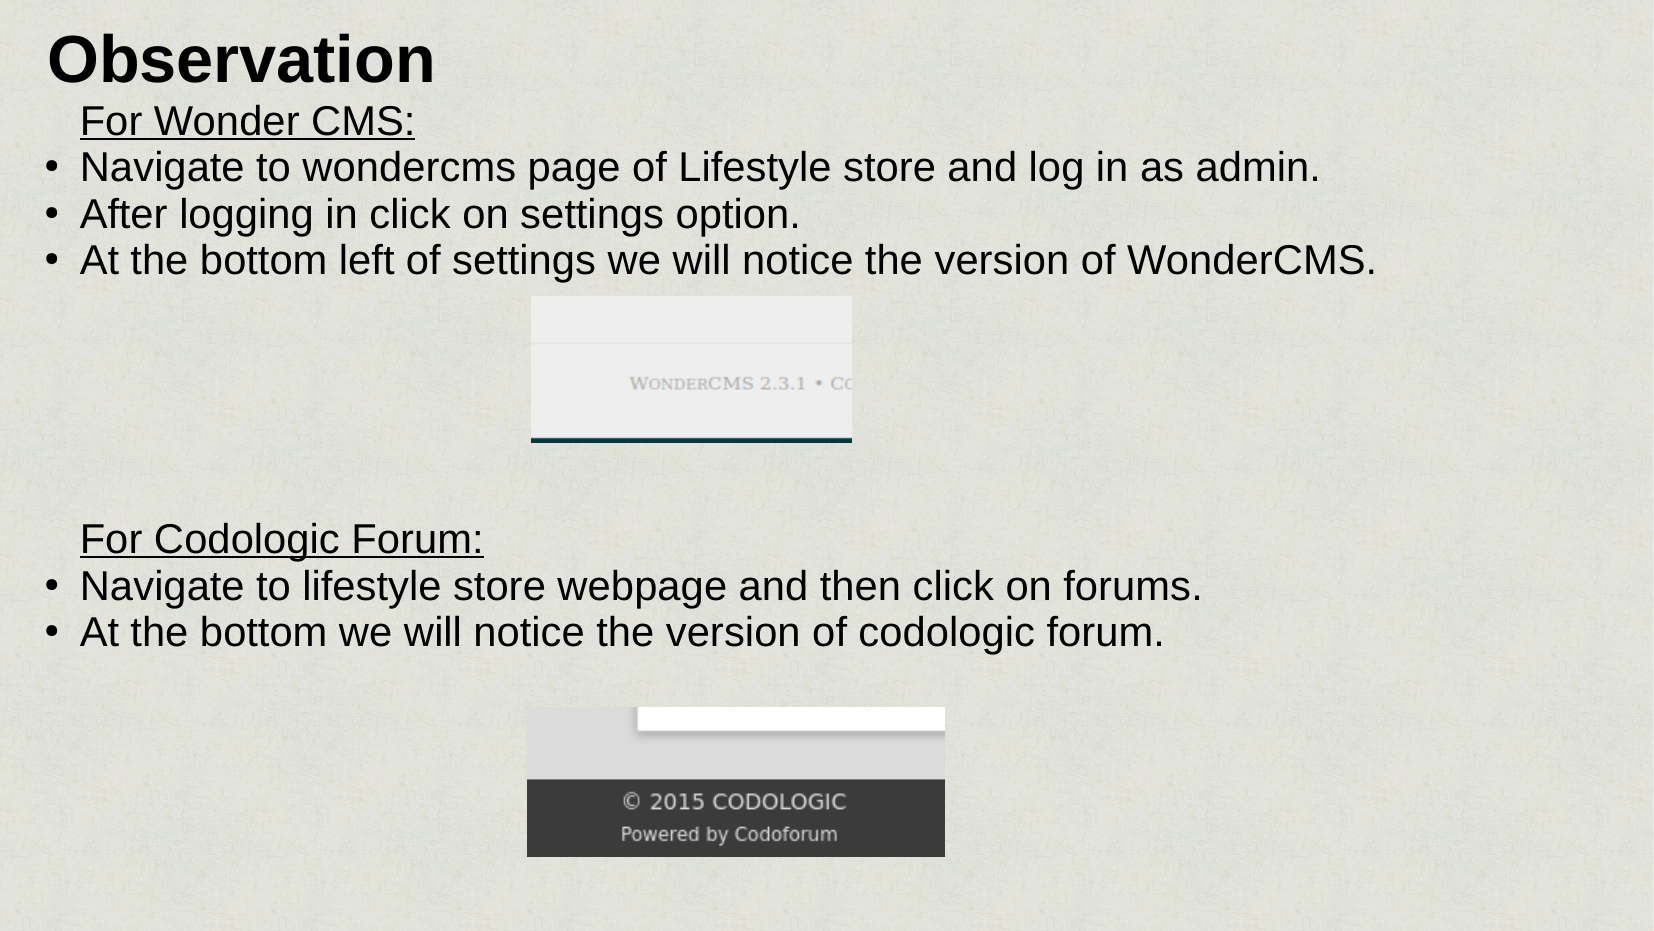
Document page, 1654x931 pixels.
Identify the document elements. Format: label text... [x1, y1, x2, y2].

picture [531, 296, 852, 443]
text_box For Wonder CMS: Navigate to wondercms page of Lifestyle store and log in as admin. After logging in click on settings option. At the bottom left of settings we will notice the version of WonderCMS. For Codologic Forum: Navigate to lifestyle store webpage and then click on forums. At the bottom we will notice the version of codologic forum. [29, 43, 1506, 857]
picture [0, 0, 1654, 931]
title Observation [47, 0, 1536, 119]
